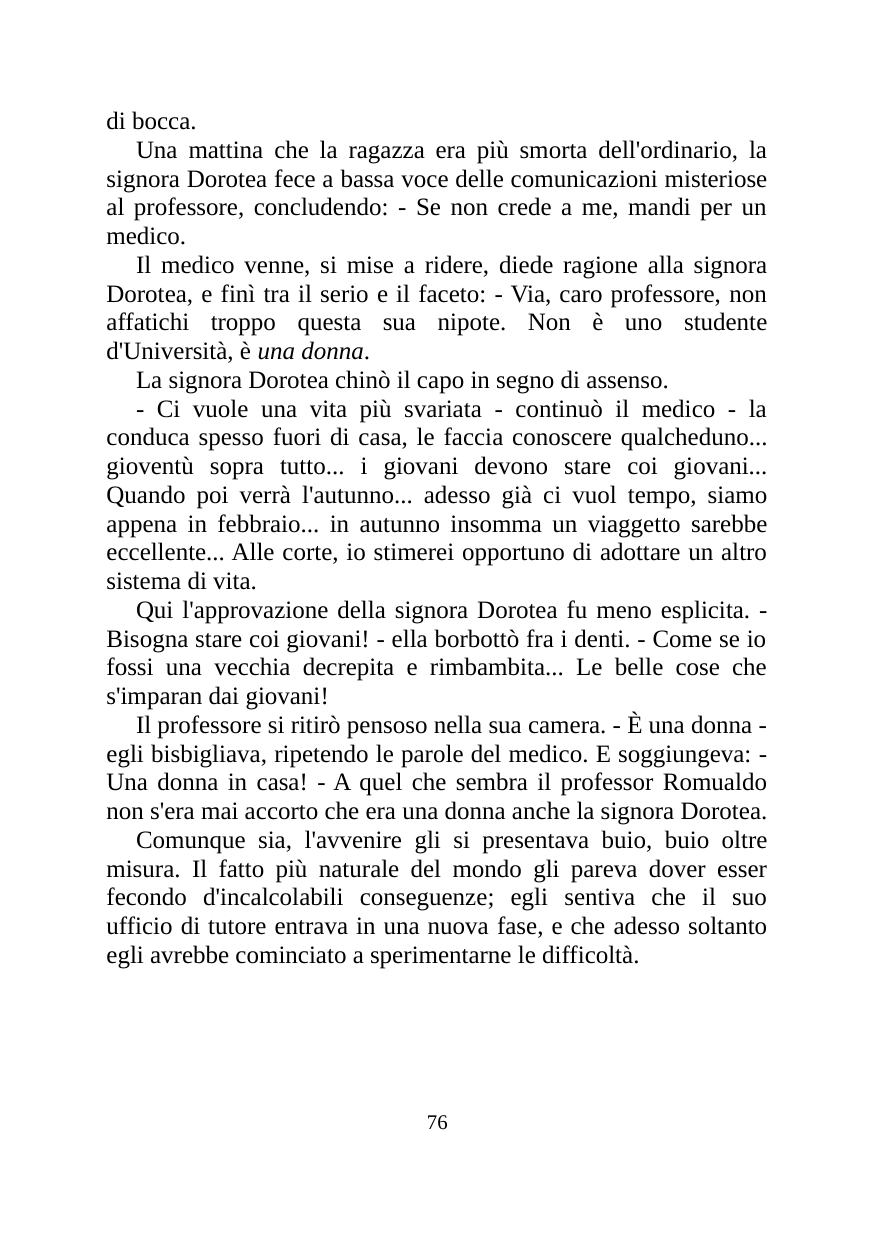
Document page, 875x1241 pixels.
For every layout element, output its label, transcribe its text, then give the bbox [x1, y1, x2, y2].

text Il medico venne, si mise a ridere, diede ragione alla signora Dorotea, e finì tra il serio e il faceto: - Via, caro professore, non affatichi troppo questa sua nipote. Non è uno studente d'Università, è una donna. [106, 250, 768, 365]
text Il professore si ritirò pensoso nella sua camera. - È una donna - egli bisbigliava, ripetendo le parole del medico. E soggiungeva: - Una donna in casa! - A quel che sembra il professor Romualdo non s'era mai accorto che era una donna anche la signora Dorotea. [106, 710, 768, 825]
text Comunque sia, l'avvenire gli si presentava buio, buio oltre misura. Il fatto più naturale del mondo gli pareva dover esser fecondo d'incalcolabili conseguenze; egli sentiva che il suo ufficio di tutore entrava in una nuova fase, e che adesso soltanto egli avrebbe cominciato a sperimentarne le difficoltà. [106, 825, 768, 969]
text Una mattina che la ragazza era più smorta dell'ordinario, la signora Dorotea fece a bassa voce delle comunicazioni misteriose al professore, concludendo: - Se non crede a me, mandi per un medico. [106, 135, 768, 250]
text La signora Dorotea chinò il capo in segno di assenso. [106, 365, 768, 394]
text Qui l'approvazione della signora Dorotea fu meno esplicita. - Bisogna stare coi giovani! - ella borbottò fra i denti. - Come se io fossi una vecchia decrepita e rimbambita... Le belle cose che s'imparan dai giovani! [106, 595, 768, 710]
text - Ci vuole una vita più svariata - continuò il medico - la conduca spesso fuori di casa, le faccia conoscere qualcheduno... gioventù sopra tutto... i giovani devono stare coi giovani... Quando poi verrà l'autunno... adesso già ci vuol tempo, siamo appena in febbraio... in autunno insomma un viaggetto sarebbe eccellente... Alle corte, io stimerei opportuno di adottare un altro sistema di vita. [106, 394, 768, 595]
text di bocca. [106, 106, 768, 135]
